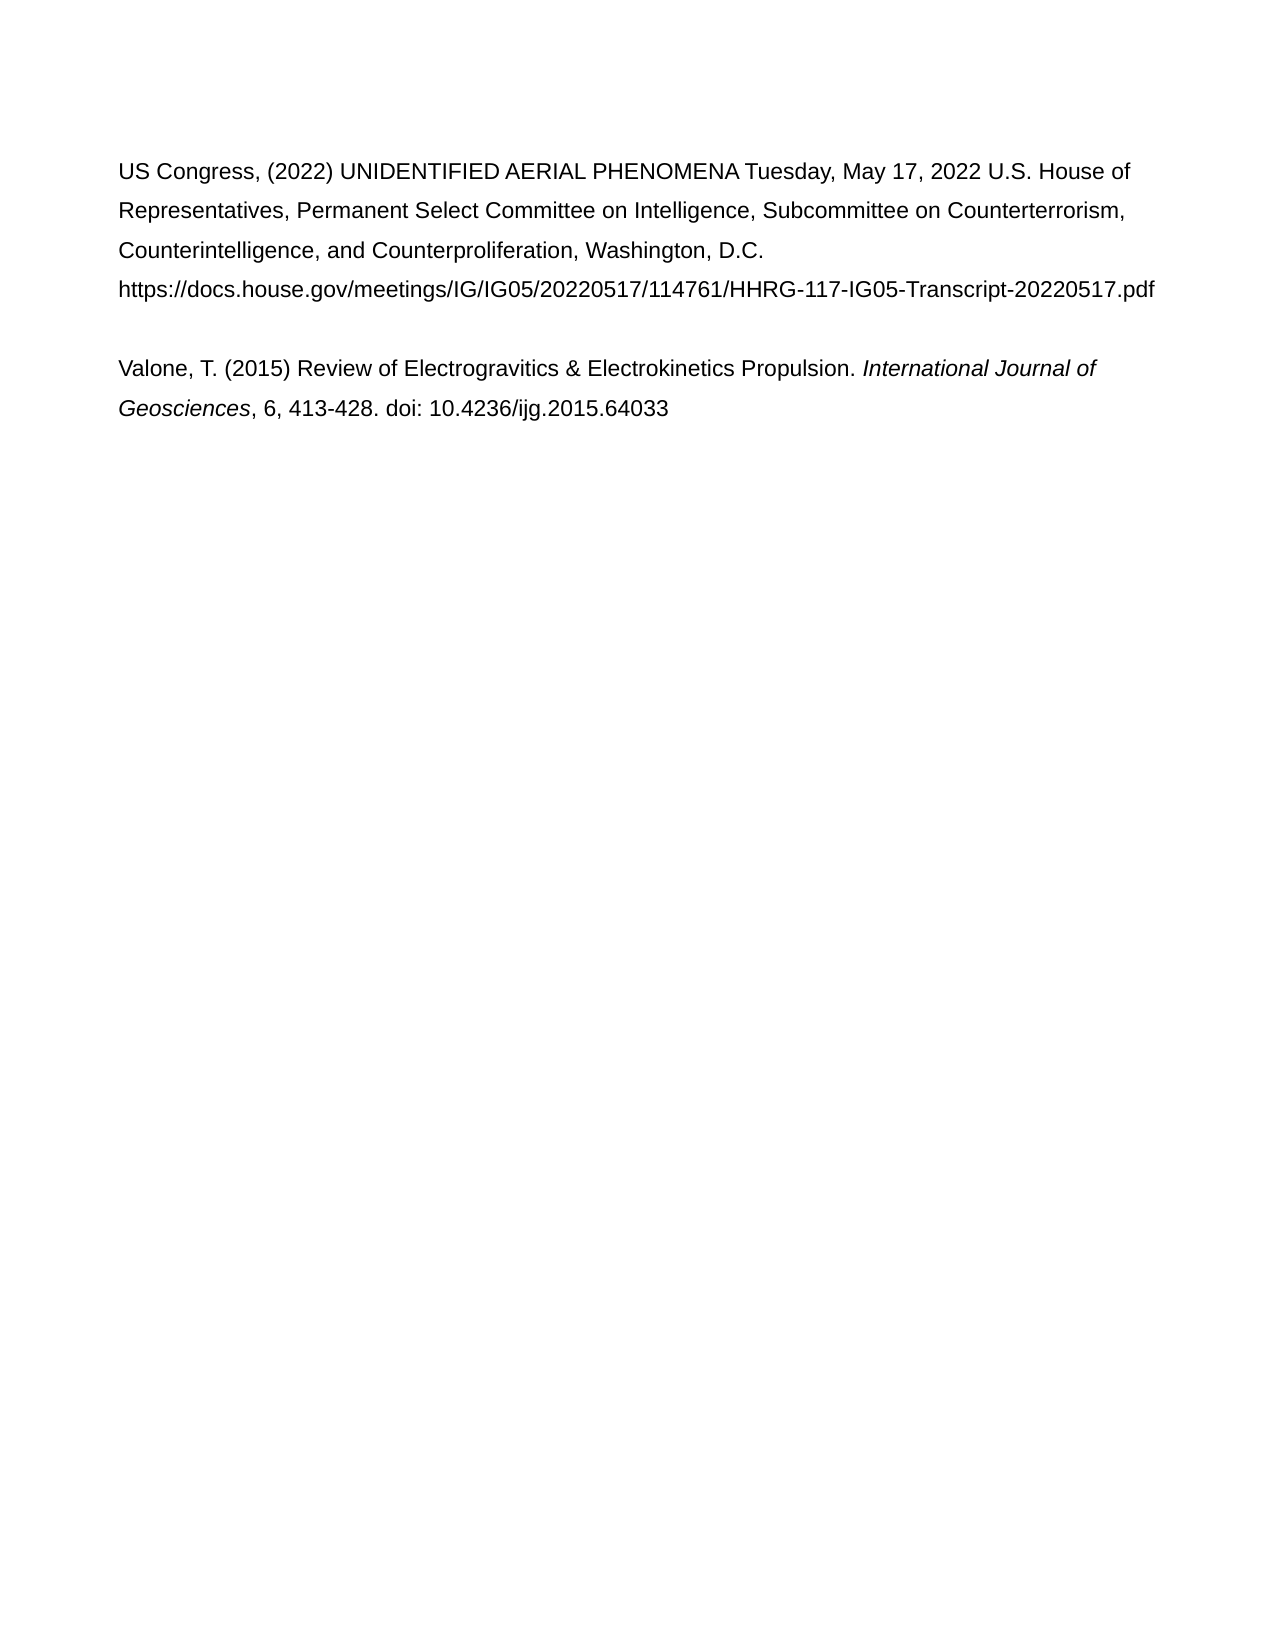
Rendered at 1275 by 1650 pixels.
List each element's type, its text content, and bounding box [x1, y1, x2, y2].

text Valone, T. (2015) Review of Electrogravitics & Electrokinetics Propulsion. International Journal of Geosciences, 6, 413-428. doi: 10.4236/ijg.2015.64033 [118, 355, 1157, 421]
text US Congress, (2022) UNIDENTIFIED AERIAL PHENOMENA Tuesday, May 17, 2022 U.S. House of Representatives, Permanent Select Committee on Intelligence, Subcommittee on Counterterrorism, Counterintelligence, and Counterproliferation, Washington, D.C. https://docs.house.gov/meetings/IG/IG05/20220517/114761/HHRG-117-IG05-Transcript-20220517.pdf [118, 158, 1157, 302]
